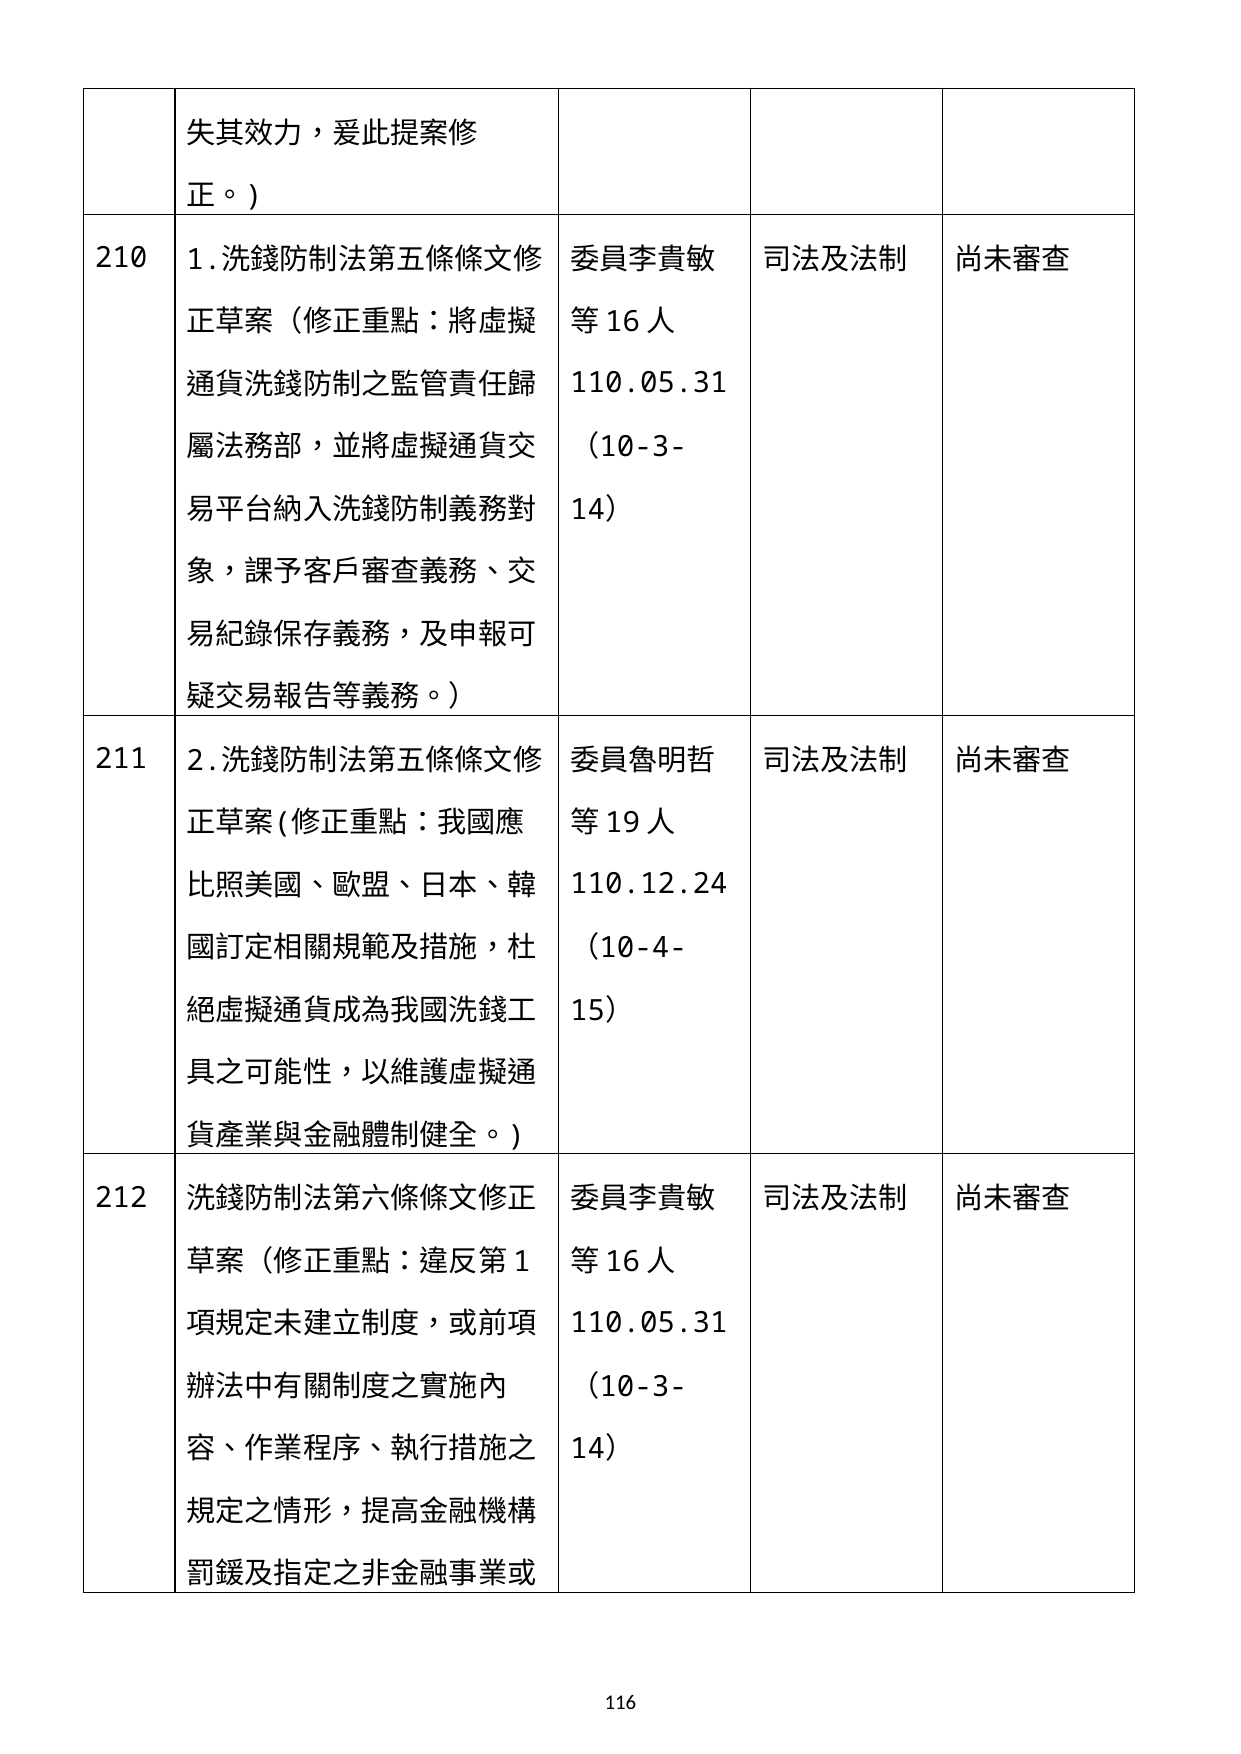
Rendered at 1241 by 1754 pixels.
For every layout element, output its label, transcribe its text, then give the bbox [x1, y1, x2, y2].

table_cell 212 [84, 1154, 174, 1592]
table_cell 尚未審查 [943, 1154, 1134, 1592]
table_cell 1.洗錢防制法第五條條文修正草案（修正重點：將虛擬通貨洗錢防制之監管責任歸屬法務部，並將虛擬通貨交易平台納入洗錢防制義務對象，課予客戶審查義務、交易紀錄保存義務，及申報可疑交易報告等義務。） [176, 215, 558, 715]
table_cell 尚未審查 [943, 716, 1134, 1153]
table_cell 委員李貴敏等16人 110.05.31 （10-3-14） [559, 215, 750, 715]
table_cell 委員李貴敏等16人 110.05.31 （10-3-14） [559, 1154, 750, 1592]
table_cell 司法及法制 [751, 215, 942, 715]
table_cell [751, 89, 942, 214]
table_cell 210 [84, 215, 174, 715]
table_cell 失其效力，爰此提案修正。) [176, 89, 558, 214]
table_cell 司法及法制 [751, 716, 942, 1153]
table_cell 211 [84, 716, 174, 1153]
table_cell [84, 89, 174, 214]
table_cell [943, 89, 1134, 214]
table_cell 洗錢防制法第六條條文修正草案（修正重點：違反第1項規定未建立制度，或前項辦法中有關制度之實施內容、作業程序、執行措施之規定之情形，提高金融機構罰鍰及指定之非金融事業或 [176, 1154, 558, 1592]
table_cell 委員魯明哲等19人 110.12.24 （10-4-15） [559, 716, 750, 1153]
table_cell 尚未審查 [943, 215, 1134, 715]
table_cell [559, 89, 750, 214]
table_cell 司法及法制 [751, 1154, 942, 1592]
table_cell 2.洗錢防制法第五條條文修正草案(修正重點：我國應比照美國、歐盟、日本、韓國訂定相關規範及措施，杜絕虛擬通貨成為我國洗錢工具之可能性，以維護虛擬通貨產業與金融體制健全。) [176, 716, 558, 1153]
